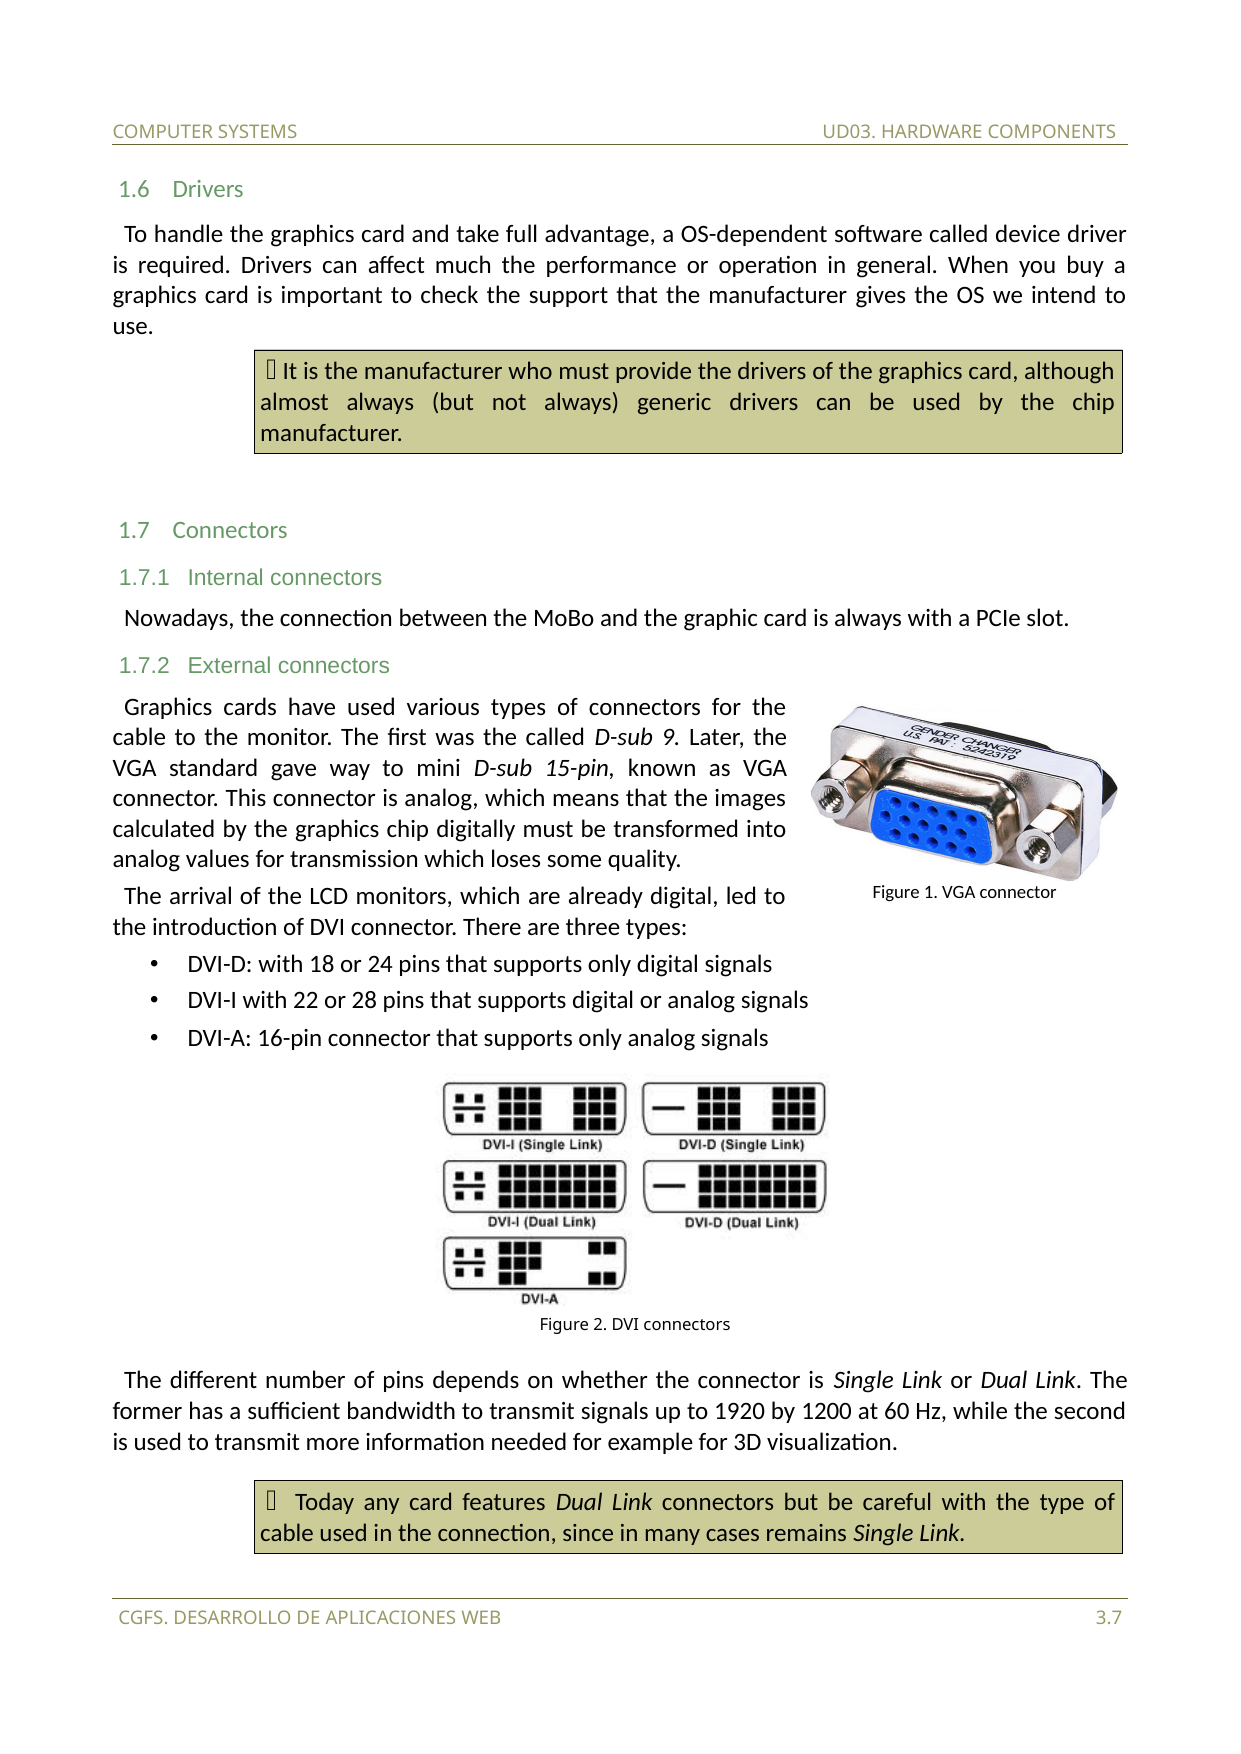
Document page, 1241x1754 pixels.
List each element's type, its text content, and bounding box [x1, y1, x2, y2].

text  Today any card features Dual Link connectors but be careful with the type of cable used in the connection, since in many cases remains Single Link. [255, 1481, 1122, 1553]
list DVI-I with 22 or 28 pins that supports digital or analog signals [150, 985, 1128, 1015]
text Figure 2. DVI connectors [435, 1313, 834, 1335]
subtitle Connectors [112, 514, 1128, 545]
picture [810, 697, 1118, 881]
list DVI-A: 16-pin connector that supports only analog signals [150, 1022, 1128, 1052]
subtitle Drivers [112, 173, 1128, 204]
list DVI-D: with 18 or 24 pins that supports only digital signals [150, 948, 1128, 978]
subtitle External connectors [112, 652, 1128, 678]
text Graphics cards have used various types of connectors for the cable to the monitor. The first was the called D-sub 9. Later, the VGA standard gave way to mini D-sub 15-pin, known as VGA connector. This connector is analog, which means that the images calculated by the graphics chip digitally must be transformed into analog values for transmission which loses some quality. [112, 691, 1128, 874]
picture [435, 1073, 835, 1313]
text Figure 1. VGA connector [811, 881, 1118, 903]
text Nowadays, the connection between the MoBo and the graphic card is always with a PCIe slot. [112, 602, 1128, 633]
text To handle the graphics card and take full advantage, a OS-dependent software called device driver is required. Drivers can affect much the performance or operation in general. When you buy a graphics card is important to check the support that the manufacturer gives the OS we intend to use. [112, 218, 1128, 341]
text  It is the manufacturer who must provide the drivers of the graphics card, although almost always (but not always) generic drivers can be used by the chip manufacturer. [255, 351, 1122, 453]
subtitle Internal connectors [112, 564, 1128, 590]
text The arrival of the LCD monitors, which are already digital, led to the introduction of DVI connector. There are three types: [112, 880, 1128, 941]
text The different number of pins depends on whether the connector is Single Link or Dual Link. The former has a sufficient bandwidth to transmit signals up to 1920 by 1200 at 60 Hz, while the second is used to transmit more information needed for example for 3D visualization. [112, 1364, 1128, 1456]
